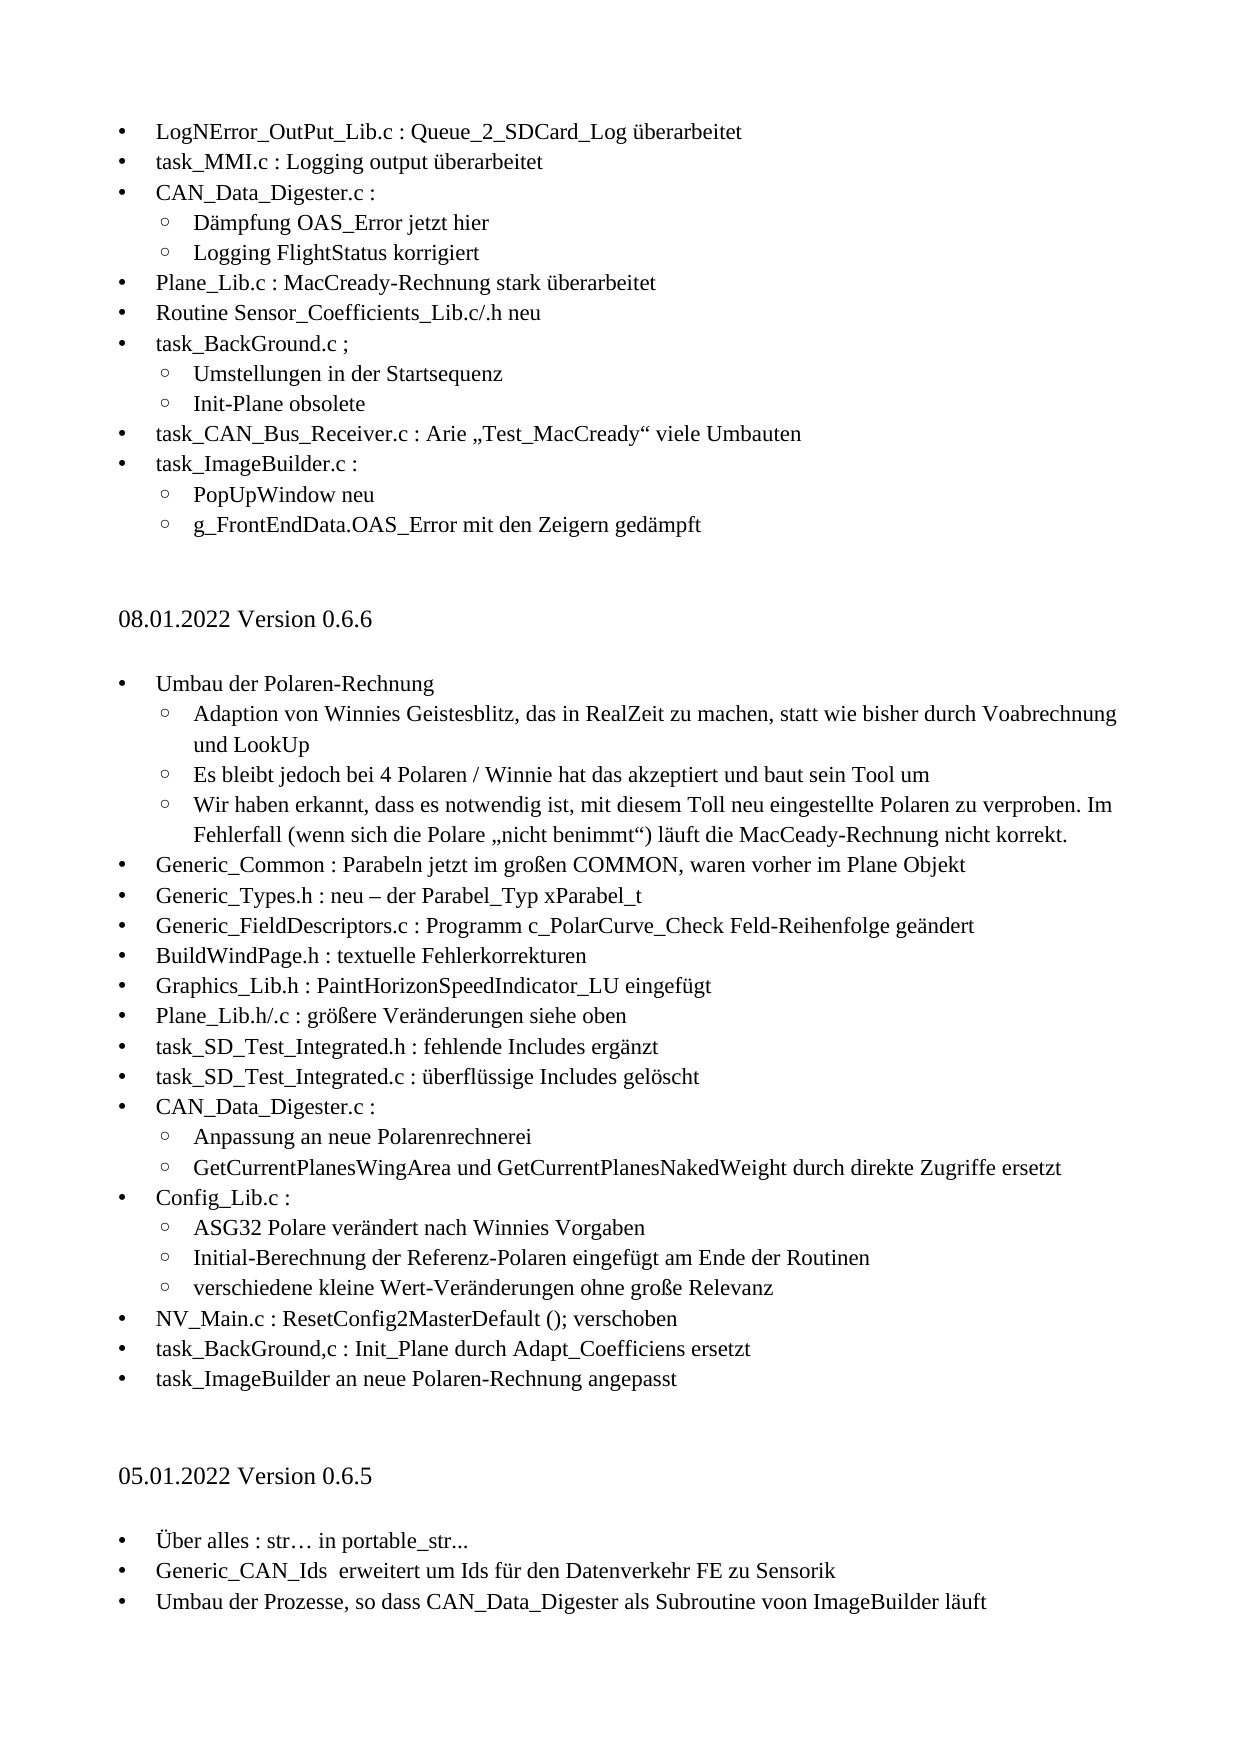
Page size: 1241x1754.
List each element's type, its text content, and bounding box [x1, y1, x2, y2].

list Adaption von Winnies Geistesblitz, das in RealZeit zu machen, statt wie bisher durch Voabrechnung und LookUp [156, 701, 1122, 757]
list Plane_Lib.c : MacCready-Rechnung stark überarbeitet [118, 269, 1122, 296]
list Plane_Lib.h/.c : größere Veränderungen siehe oben [118, 1003, 1122, 1029]
list Graphics_Lib.h : PaintHorizonSpeedIndicator_LU eingefügt [118, 972, 1122, 999]
list g_FrontEndData.OAS_Error mit den Zeigern gedämpft [156, 511, 1122, 537]
list task_ImageBuilder an neue Polaren-Rechnung angepasst [118, 1365, 1122, 1391]
list task_SD_Test_Integrated.c : überflüssige Includes gelöscht [118, 1063, 1122, 1089]
list task_MMI.c : Logging output überarbeitet [118, 148, 1122, 175]
list PopUpWindow neu [156, 481, 1122, 507]
list Generic_Types.h : neu – der Parabel_Typ xParabel_t [118, 882, 1122, 908]
list Umbau der Polaren-Rechnung [118, 670, 1122, 697]
list task_CAN_Bus_Receiver.c : Arie „Test_MacCready“ viele Umbauten [118, 420, 1122, 447]
list Generic_Common : Parabeln jetzt im großen COMMON, waren vorher im Plane Objekt [118, 852, 1122, 878]
list Initial-Berechnung der Referenz-Polaren eingefügt am Ende der Routinen [156, 1244, 1122, 1271]
list task_ImageBuilder.c : [118, 450, 1122, 477]
list NV_Main.c : ResetConfig2MasterDefault (); verschoben [118, 1305, 1122, 1331]
list Anpassung an neue Polarenrechnerei [156, 1123, 1122, 1150]
list Dämpfung OAS_Error jetzt hier [156, 209, 1122, 235]
list Umstellungen in der Startsequenz [156, 360, 1122, 386]
list CAN_Data_Digester.c : [118, 1093, 1122, 1119]
list task_BackGround.c ; [118, 329, 1122, 356]
list Über alles : str… in portable_str... [118, 1527, 1122, 1554]
list CAN_Data_Digester.c : [118, 178, 1122, 205]
list Wir haben erkannt, dass es notwendig ist, mit diesem Toll neu eingestellte Polaren zu verproben. Im Fehlerfall (wenn sich die Polare „nicht benimmt“) läuft die MacCeady-Rechnung nicht korrekt. [156, 791, 1122, 848]
text 05.01.2022 Version 0.6.5 [118, 1461, 1122, 1490]
list Es bleibt jedoch bei 4 Polaren / Winnie hat das akzeptiert und baut sein Tool um [156, 761, 1122, 787]
list task_SD_Test_Integrated.h : fehlende Includes ergänzt [118, 1033, 1122, 1059]
list Umbau der Prozesse, so dass CAN_Data_Digester als Subroutine voon ImageBuilder läuft [118, 1588, 1122, 1614]
list Generic_CAN_Ids erweitert um Ids für den Datenverkehr FE zu Sensorik [118, 1558, 1122, 1584]
list Init-Plane obsolete [156, 390, 1122, 416]
list ASG32 Polare verändert nach Winnies Vorgaben [156, 1214, 1122, 1240]
text 08.01.2022 Version 0.6.6 [118, 604, 1122, 633]
list Routine Sensor_Coefficients_Lib.c/.h neu [118, 299, 1122, 326]
list task_BackGround,c : Init_Plane durch Adapt_Coefficiens ersetzt [118, 1335, 1122, 1361]
list Logging FlightStatus korrigiert [156, 239, 1122, 265]
list verschiedene kleine Wert-Veränderungen ohne große Relevanz [156, 1274, 1122, 1301]
list LogNError_OutPut_Lib.c : Queue_2_SDCard_Log überarbeitet [118, 118, 1122, 144]
list Config_Lib.c : [118, 1184, 1122, 1210]
list GetCurrentPlanesWingArea und GetCurrentPlanesNakedWeight durch direkte Zugriffe ersetzt [156, 1154, 1122, 1180]
list Generic_FieldDescriptors.c : Programm c_PolarCurve_Check Feld-Reihenfolge geändert [118, 912, 1122, 938]
list BuildWindPage.h : textuelle Fehlerkorrekturen [118, 942, 1122, 968]
